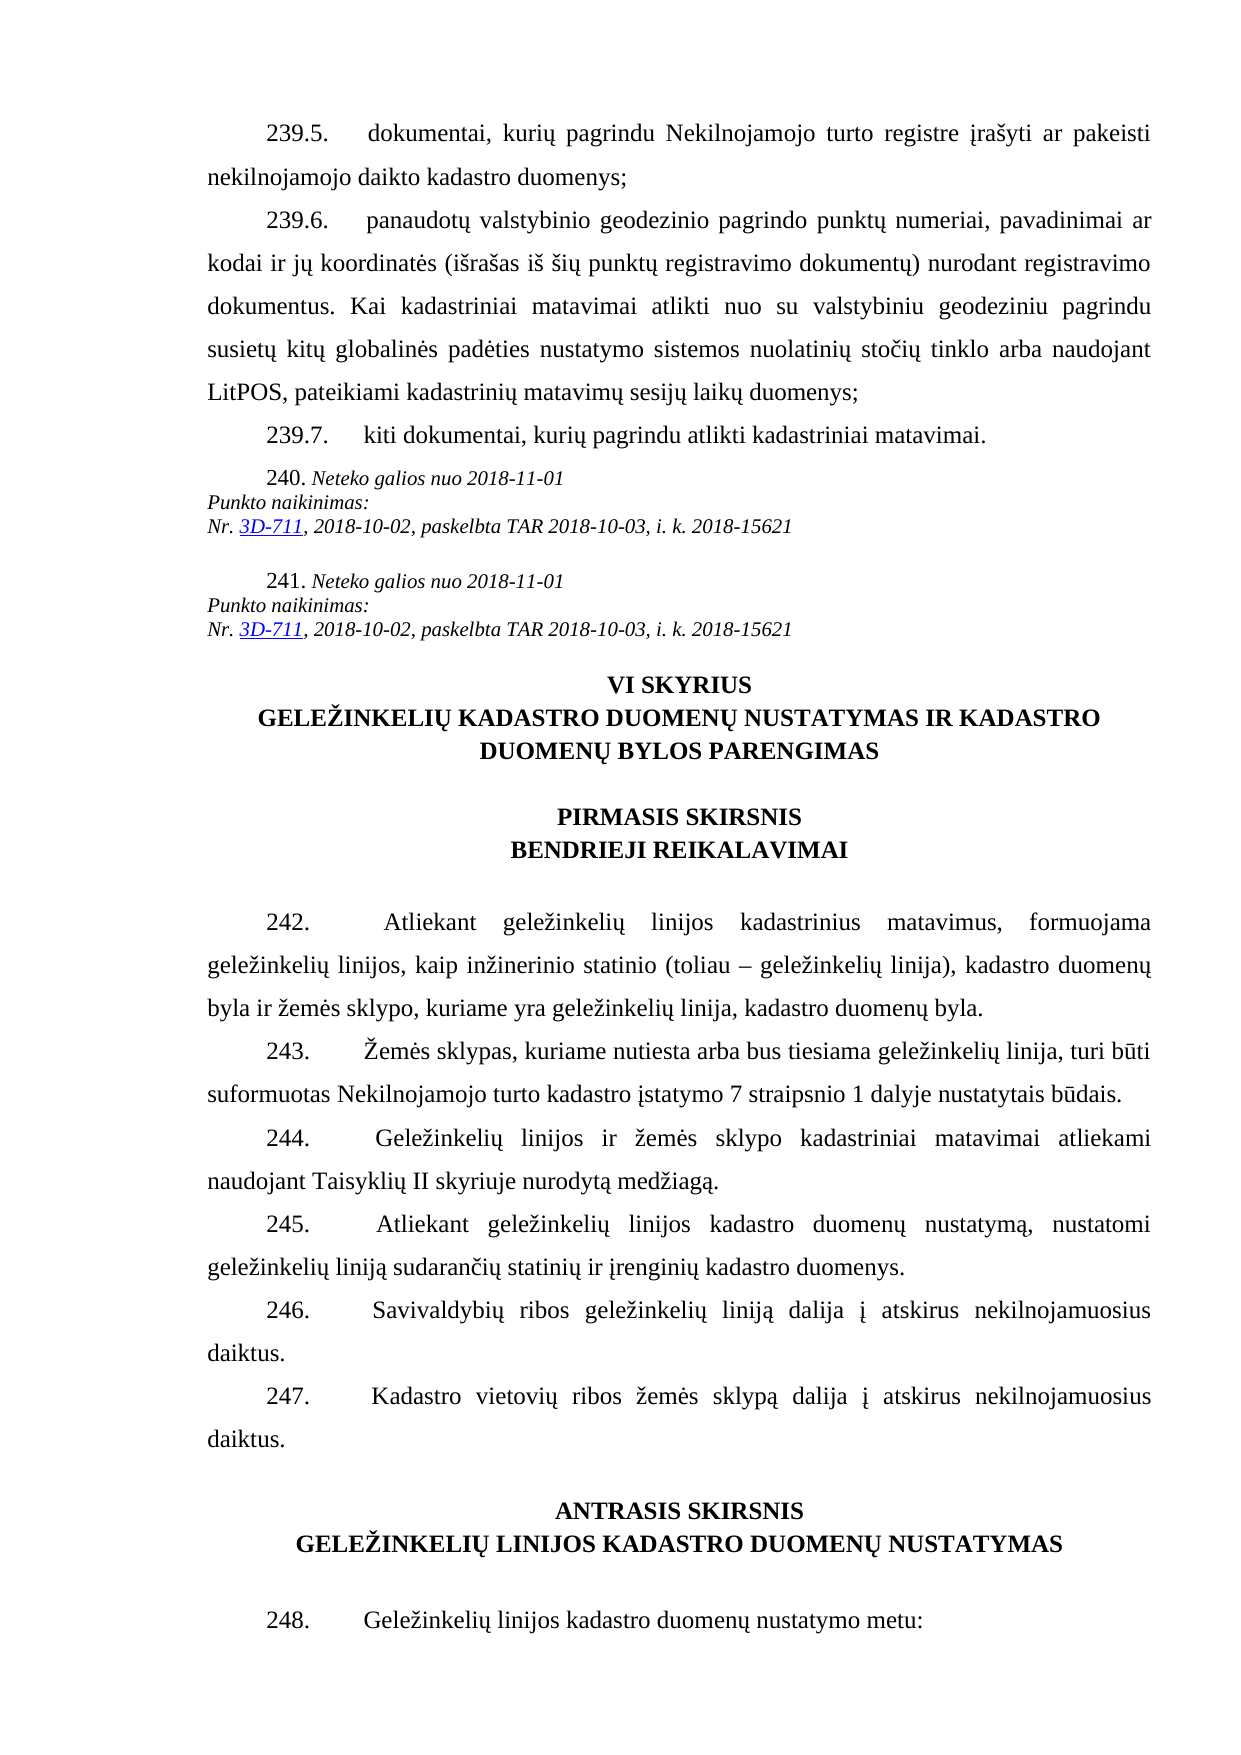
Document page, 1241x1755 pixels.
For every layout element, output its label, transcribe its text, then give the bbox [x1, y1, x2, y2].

text Nr. 3D-711, 2018-10-02, paskelbta TAR 2018-10-03, i. k. 2018-15621 [207, 514, 1152, 538]
text 239.7. kiti dokumentai, kurių pagrindu atlikti kadastriniai matavimai. [207, 420, 1152, 449]
text 239.6. panaudotų valstybinio geodezinio pagrindo punktų numeriai, pavadinimai ar kodai ir jų koordinatės (išrašas iš šių punktų registravimo dokumentų) nurodant registravimo dokumentus. Kai kadastriniai matavimai atlikti nuo su valstybiniu geodeziniu pagrindu susietų kitų globalinės padėties nustatymo sistemos nuolatinių stočių tinklo arba naudojant LitPOS, pateikiami kadastrinių matavimų sesijų laikų duomenys; [207, 205, 1152, 406]
text 241. Neteko galios nuo 2018-11-01 [207, 567, 1152, 593]
text 245. Atliekant geležinkelių linijos kadastro duomenų nustatymą, nustatomi geležinkelių liniją sudarančių statinių ir įrenginių kadastro duomenys. [207, 1209, 1152, 1281]
text VI SKYRIUS [207, 670, 1152, 699]
text GELEŽINKELIŲ LINIJOS KADASTRO DUOMENŲ NUSTATYMAS [207, 1529, 1152, 1558]
text BENDRIEJI REIKALAVIMAI [207, 835, 1152, 864]
text 240. Neteko galios nuo 2018-11-01 [207, 463, 1152, 490]
text 248. Geležinkelių linijos kadastro duomenų nustatymo metu: [207, 1606, 1152, 1634]
text GELEŽINKELIŲ KADASTRO DUOMENŲ NUSTATYMAS IR KADASTRO DUOMENŲ BYLOS PARENGIMAS [207, 703, 1152, 765]
text 246. Savivaldybių ribos geležinkelių liniją dalija į atskirus nekilnojamuosius daiktus. [207, 1295, 1152, 1367]
text 243. Žemės sklypas, kuriame nutiesta arba bus tiesiama geležinkelių linija, turi būti suformuotas Nekilnojamojo turto kadastro įstatymo 7 straipsnio 1 dalyje nustatytais būdais. [207, 1036, 1152, 1108]
text 244. Geležinkelių linijos ir žemės sklypo kadastriniai matavimai atliekami naudojant Taisyklių II skyriuje nurodytą medžiagą. [207, 1123, 1152, 1194]
text Nr. 3D-711, 2018-10-02, paskelbta TAR 2018-10-03, i. k. 2018-15621 [207, 617, 1152, 641]
text 239.5. dokumentai, kurių pagrindu Nekilnojamojo turto registre įrašyti ar pakeisti nekilnojamojo daikto kadastro duomenys; [207, 118, 1152, 190]
text Punkto naikinimas: [207, 490, 1152, 514]
text ANTRASIS SKIRSNIS [207, 1496, 1152, 1525]
text Punkto naikinimas: [207, 593, 1152, 617]
text PIRMASIS SKIRSNIS [207, 802, 1152, 831]
text 247. Kadastro vietovių ribos žemės sklypą dalija į atskirus nekilnojamuosius daiktus. [207, 1381, 1152, 1453]
text 242. Atliekant geležinkelių linijos kadastrinius matavimus, formuojama geležinkelių linijos, kaip inžinerinio statinio (toliau – geležinkelių linija), kadastro duomenų byla ir žemės sklypo, kuriame yra geležinkelių linija, kadastro duomenų byla. [207, 907, 1152, 1022]
